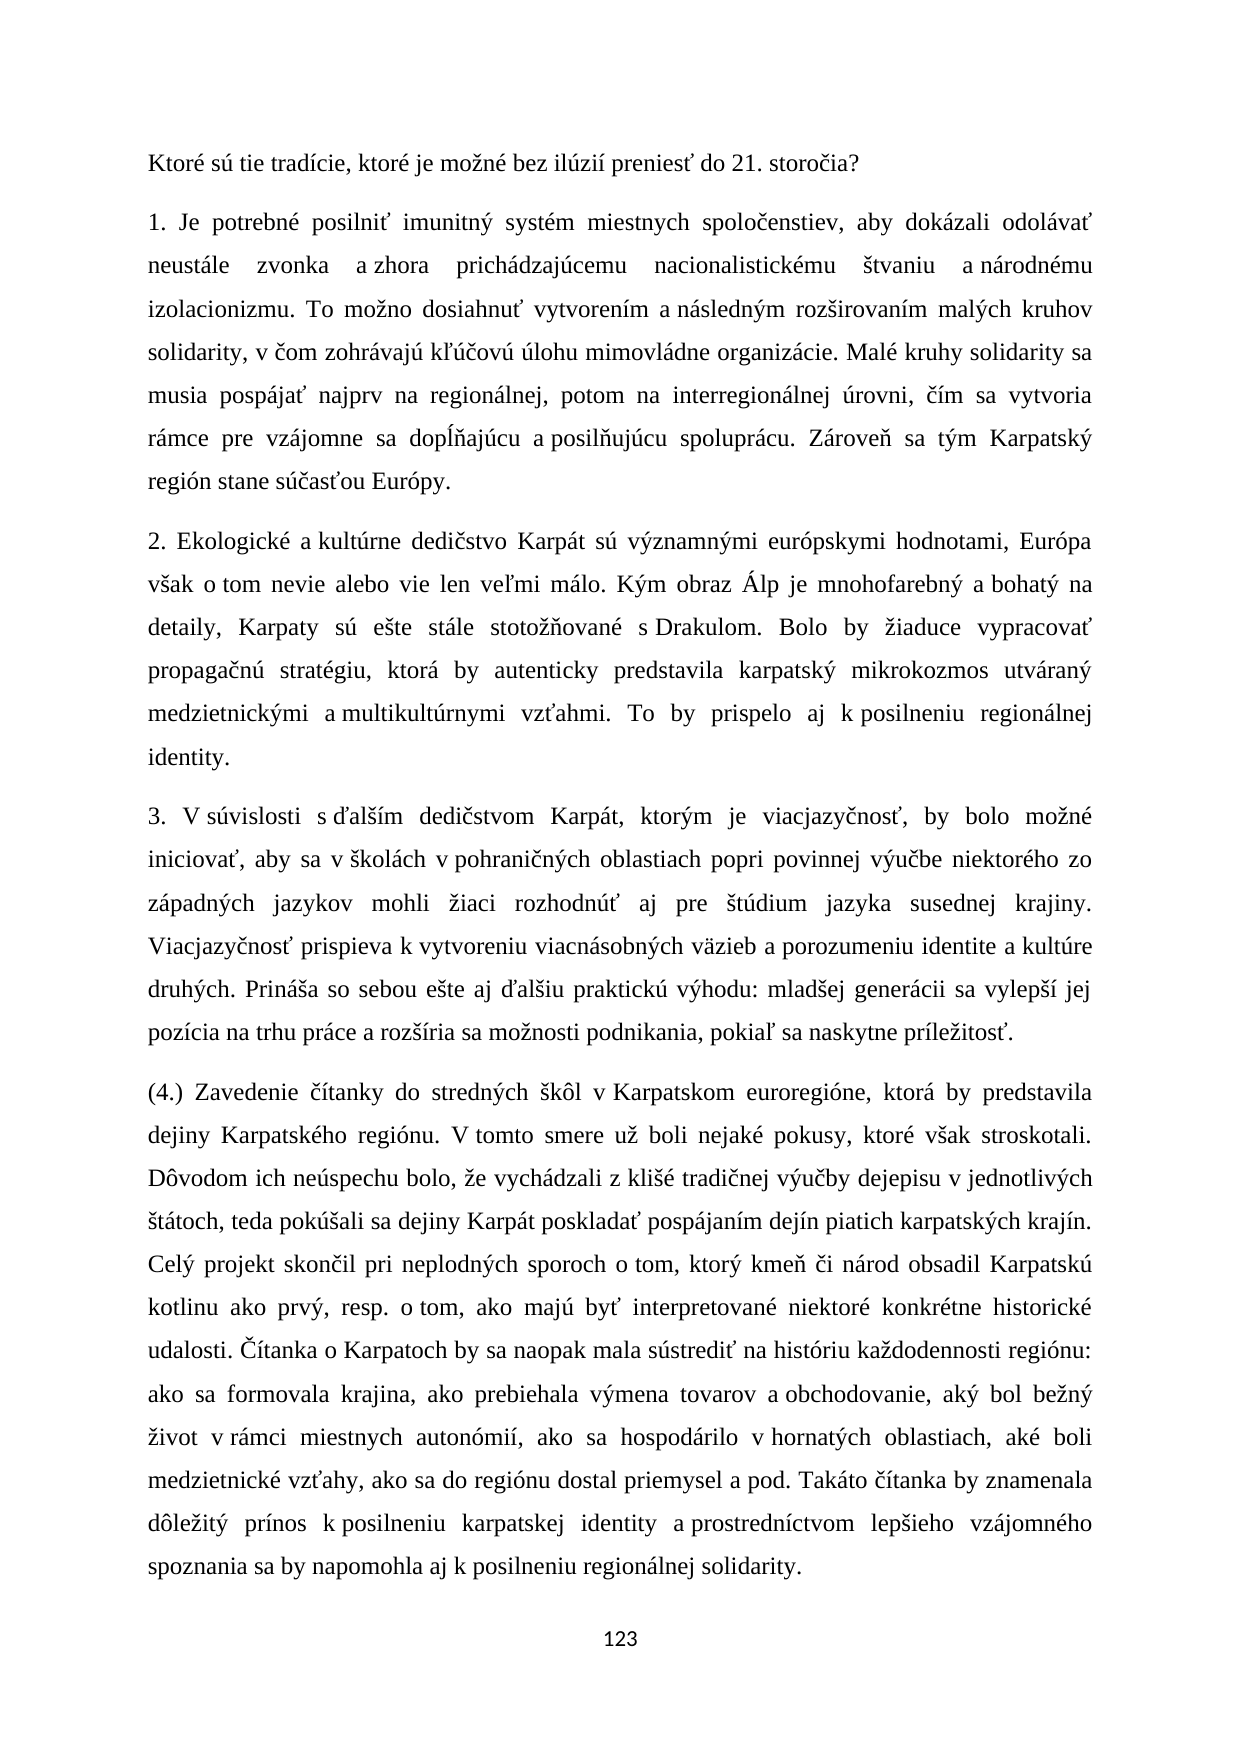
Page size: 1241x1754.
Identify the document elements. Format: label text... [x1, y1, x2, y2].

text Ktoré sú tie tradície, ktoré je možné bez ilúzií preniesť do 21. storočia? [148, 148, 1093, 176]
text (4.) Zavedenie čítanky do stredných škôl v Karpatskom euroregióne, ktorá by predstavila dejiny Karpatského regiónu. V tomto smere už boli nejaké pokusy, ktoré však stroskotali. Dôvodom ich neúspechu bolo, že vychádzali z klišé tradičnej výučby dejepisu v jednotlivých štátoch, teda pokúšali sa dejiny Karpát poskladať pospájaním dejín piatich karpatských krajín. Celý projekt skončil pri neplodných sporoch o tom, ktorý kmeň či národ obsadil Karpatskú kotlinu ako prvý, resp. o tom, ako majú byť interpretované niektoré konkrétne historické udalosti. Čítanka o Karpatoch by sa naopak mala sústrediť na históriu každodennosti regiónu: ako sa formovala krajina, ako prebiehala výmena tovarov a obchodovanie, aký bol bežný život v rámci miestnych autonómií, ako sa hospodárilo v hornatých oblastiach, aké boli medzietnické vzťahy, ako sa do regiónu dostal priemysel a pod. Takáto čítanka by znamenala dôležitý prínos k posilneniu karpatskej identity a prostredníctvom lepšieho vzájomného spoznania sa by napomohla aj k posilneniu regionálnej solidarity. [148, 1077, 1093, 1580]
text 2. Ekologické a kultúrne dedičstvo Karpát sú významnými európskymi hodnotami, Európa však o tom nevie alebo vie len veľmi málo. Kým obraz Álp je mnohofarebný a bohatý na detaily, Karpaty sú ešte stále stotožňované s Drakulom. Bolo by žiaduce vypracovať propagačnú stratégiu, ktorá by autenticky predstavila karpatský mikrokozmos utváraný medzietnickými a multikultúrnymi vzťahmi. To by prispelo aj k posilneniu regionálnej identity. [148, 526, 1093, 770]
text 1. Je potrebné posilniť imunitný systém miestnych spoločenstiev, aby dokázali odolávať neustále zvonka a zhora prichádzajúcemu nacionalistickému štvaniu a národnému izolacionizmu. To možno dosiahnuť vytvorením a následným rozširovaním malých kruhov solidarity, v čom zohrávajú kľúčovú úlohu mimovládne organizácie. Malé kruhy solidarity sa musia pospájať najprv na regionálnej, potom na interregionálnej úrovni, čím sa vytvoria rámce pre vzájomne sa dopĺňajúcu a posilňujúcu spoluprácu. Zároveň sa tým Karpatský región stane súčasťou Európy. [148, 207, 1093, 495]
text 3. V súvislosti s ďalším dedičstvom Karpát, ktorým je viacjazyčnosť, by bolo možné iniciovať, aby sa v školách v pohraničných oblastiach popri povinnej výučbe niektorého zo západných jazykov mohli žiaci rozhodnúť aj pre štúdium jazyka susednej krajiny. Viacjazyčnosť prispieva k vytvoreniu viacnásobných väzieb a porozumeniu identite a kultúre druhých. Prináša so sebou ešte aj ďalšiu praktickú výhodu: mladšej generácii sa vylepší jej pozícia na trhu práce a rozšíria sa možnosti podnikania, pokiaľ sa naskytne príležitosť. [148, 801, 1093, 1046]
